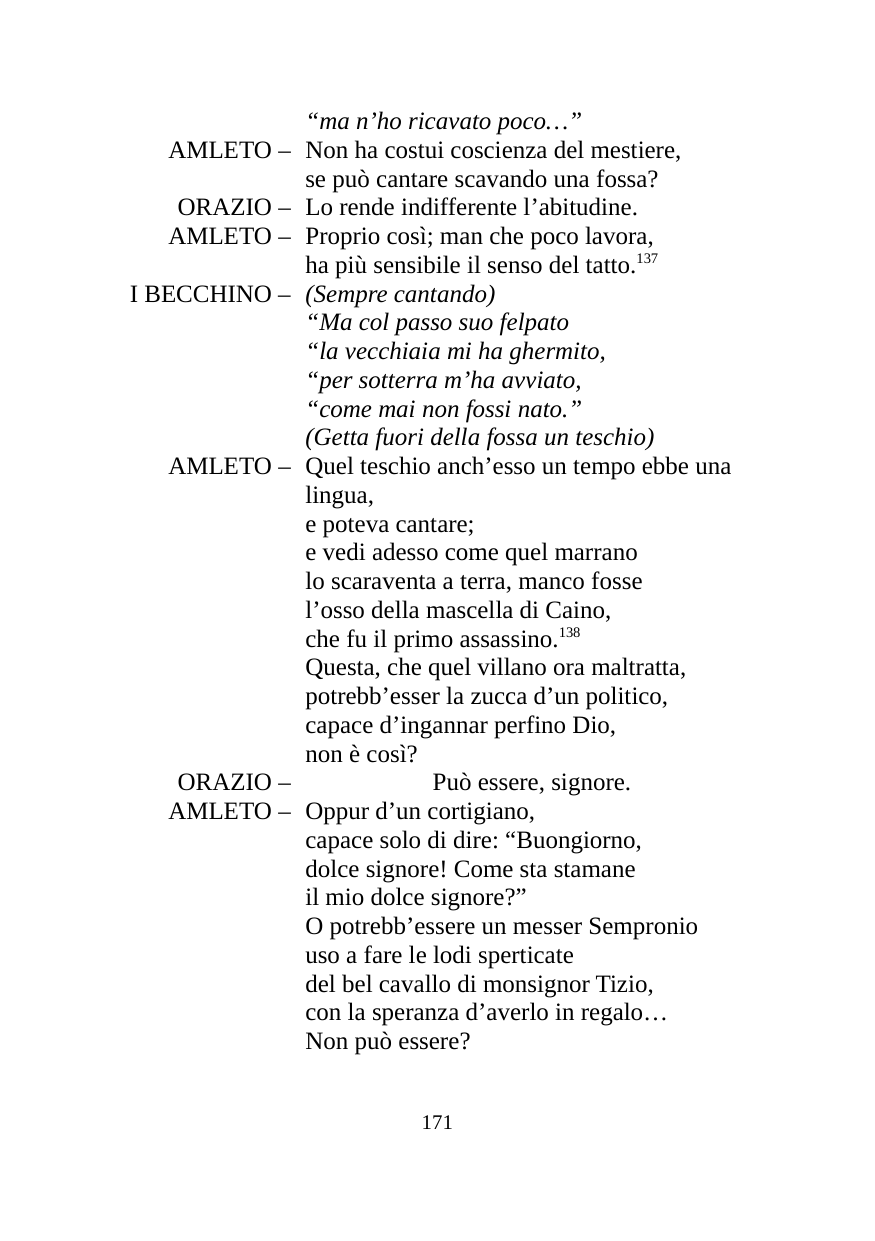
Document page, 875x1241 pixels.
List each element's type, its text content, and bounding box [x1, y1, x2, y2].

table_cell ORAZIO – [106, 768, 298, 796]
table_cell Lo rende indifferente l’abitudine. [298, 193, 768, 221]
table_cell [106, 106, 298, 135]
table_cell AMLETO – [106, 135, 298, 192]
table_cell I BECCHINO – [106, 279, 298, 451]
table_cell AMLETO – [106, 796, 298, 1055]
table_cell Oppur d’un cortigiano, capace solo di dire: “Buongiorno, dolce signore! Come sta stamane il mio dolce signore?” O potrebb’essere un messer Sempronio uso a fare le lodi sperticate del bel cavallo di monsignor Tizio, con la speranza d’averlo in regalo… Non può essere? [298, 796, 768, 1055]
table_cell ORAZIO – [106, 193, 298, 221]
table_cell (Sempre cantando) “Ma col passo suo felpato “la vecchiaia mi ha ghermito, “per sotterra m’ha avviato, “come mai non fossi nato.” (Getta fuori della fossa un teschio) [298, 279, 768, 451]
table_cell AMLETO – [106, 451, 298, 767]
table_cell Quel teschio anch’esso un tempo ebbe una lingua, e poteva cantare; e vedi adesso come quel marrano lo scaraventa a terra, manco fosse l’osso della mascella di Caino, che fu il primo assassino. Questa, che quel villano ora maltratta, potrebb’esser la zucca d’un politico, capace d’ingannar perfino Dio, non è così? [298, 451, 768, 767]
table_cell Può essere, signore. [425, 768, 768, 796]
table_cell “ma n’ho ricavato poco…” [298, 106, 768, 135]
table_cell Non ha costui coscienza del mestiere, se può cantare scavando una fossa? [298, 135, 768, 192]
table_cell [298, 768, 425, 796]
table_cell AMLETO – [106, 221, 298, 279]
table_cell Proprio così; man che poco lavora, ha più sensibile il senso del tatto. [298, 221, 768, 279]
